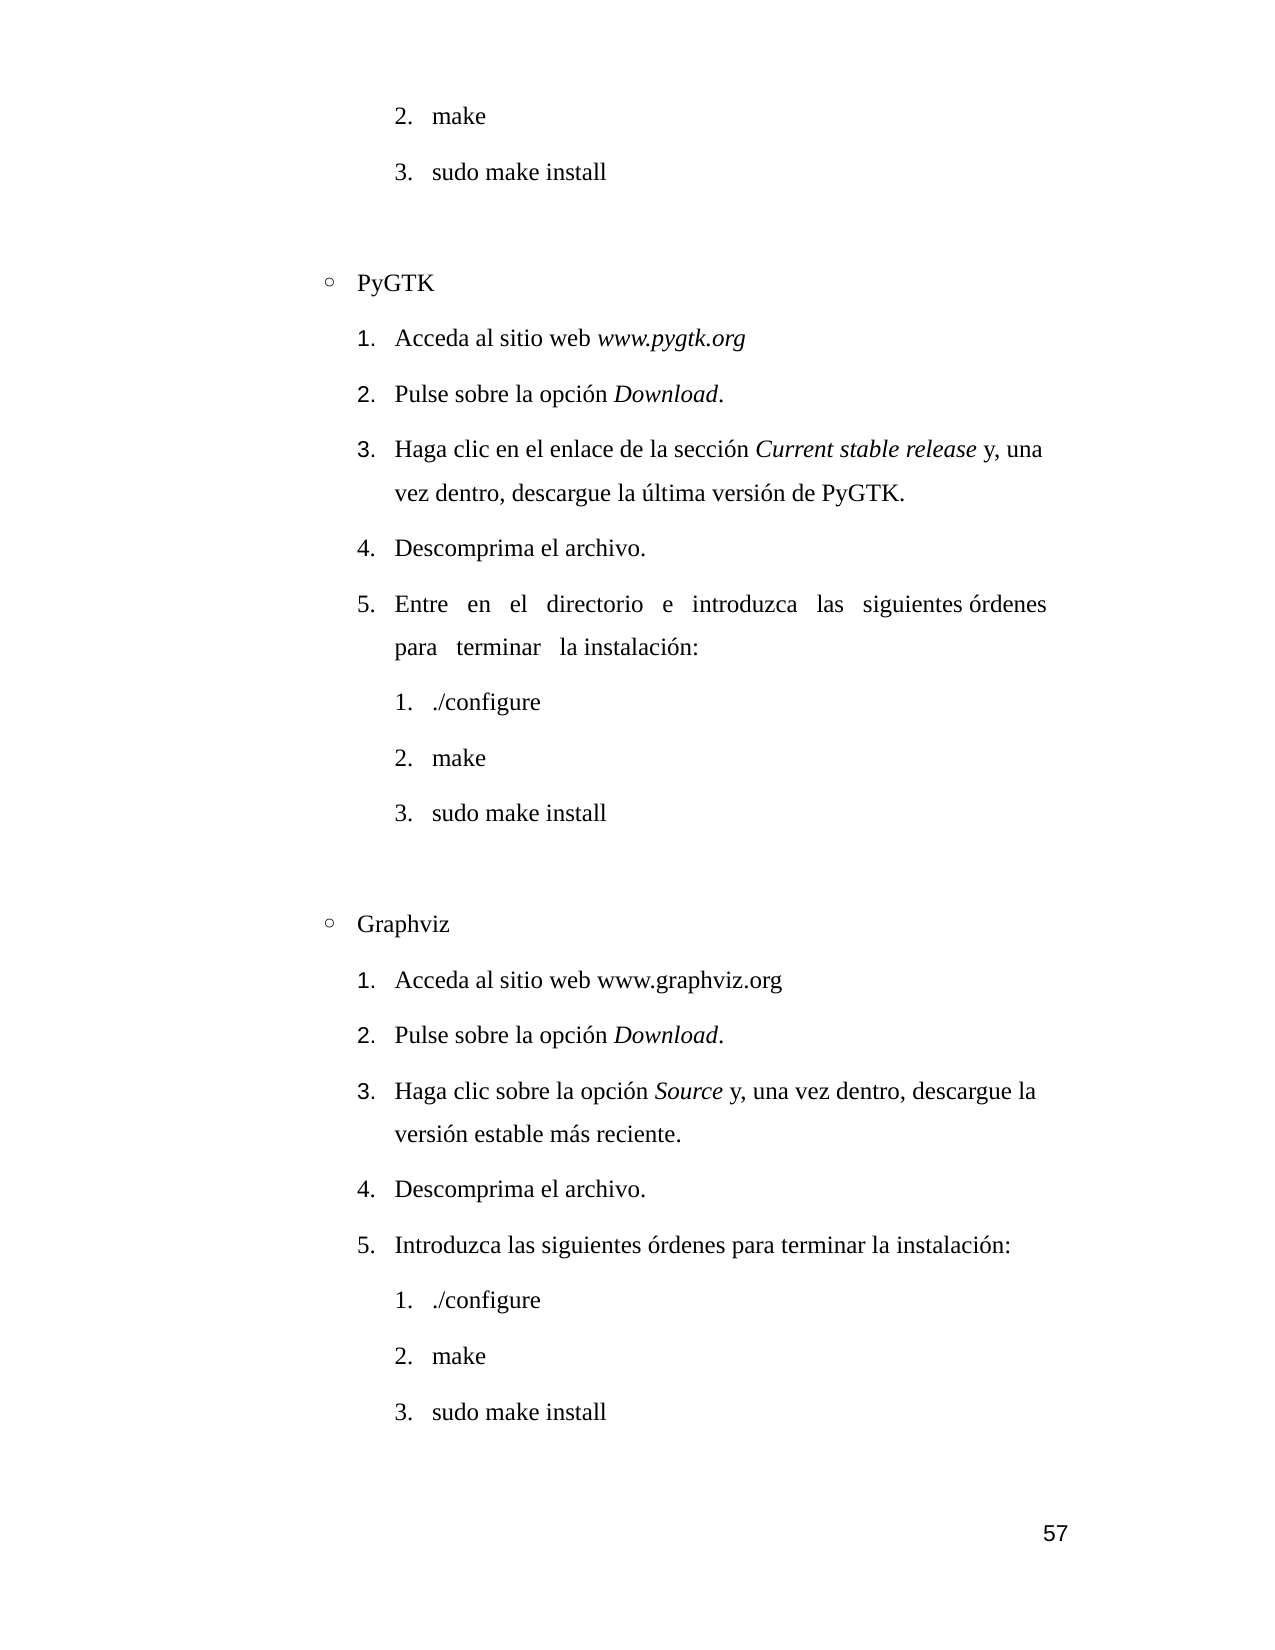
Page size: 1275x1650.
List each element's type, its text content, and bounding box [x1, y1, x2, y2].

list Pulse sobre la opción Download. [357, 1020, 1068, 1049]
list ./configure [394, 687, 1068, 716]
list PyGTK [319, 268, 1068, 297]
list ./configure [394, 1286, 1068, 1314]
list sudo make install [394, 157, 1068, 186]
list make [394, 101, 1068, 130]
list sudo make install [394, 798, 1068, 827]
list Haga clic sobre la opción Source y, una vez dentro, descargue la versión estable más reciente. [357, 1076, 1068, 1148]
list Acceda al sitio web www.pygtk.org [357, 323, 1068, 352]
list Entre en el directorio e introduzca las siguientes órdenes para terminar la instalación: [357, 589, 1068, 661]
list Introduzca las siguientes órdenes para terminar la instalación: [357, 1230, 1068, 1259]
list Descomprima el archivo. [357, 1174, 1068, 1203]
list Haga clic en el enlace de la sección Current stable release y, una vez dentro, descargue la última versión de PyGTK. [357, 434, 1068, 506]
list make [394, 1341, 1068, 1370]
list Descomprima el archivo. [357, 533, 1068, 562]
list make [394, 743, 1068, 772]
list sudo make install [394, 1397, 1068, 1425]
list Graphviz [319, 909, 1068, 938]
list Acceda al sitio web www.graphviz.org [357, 965, 1068, 994]
list Pulse sobre la opción Download. [357, 379, 1068, 408]
